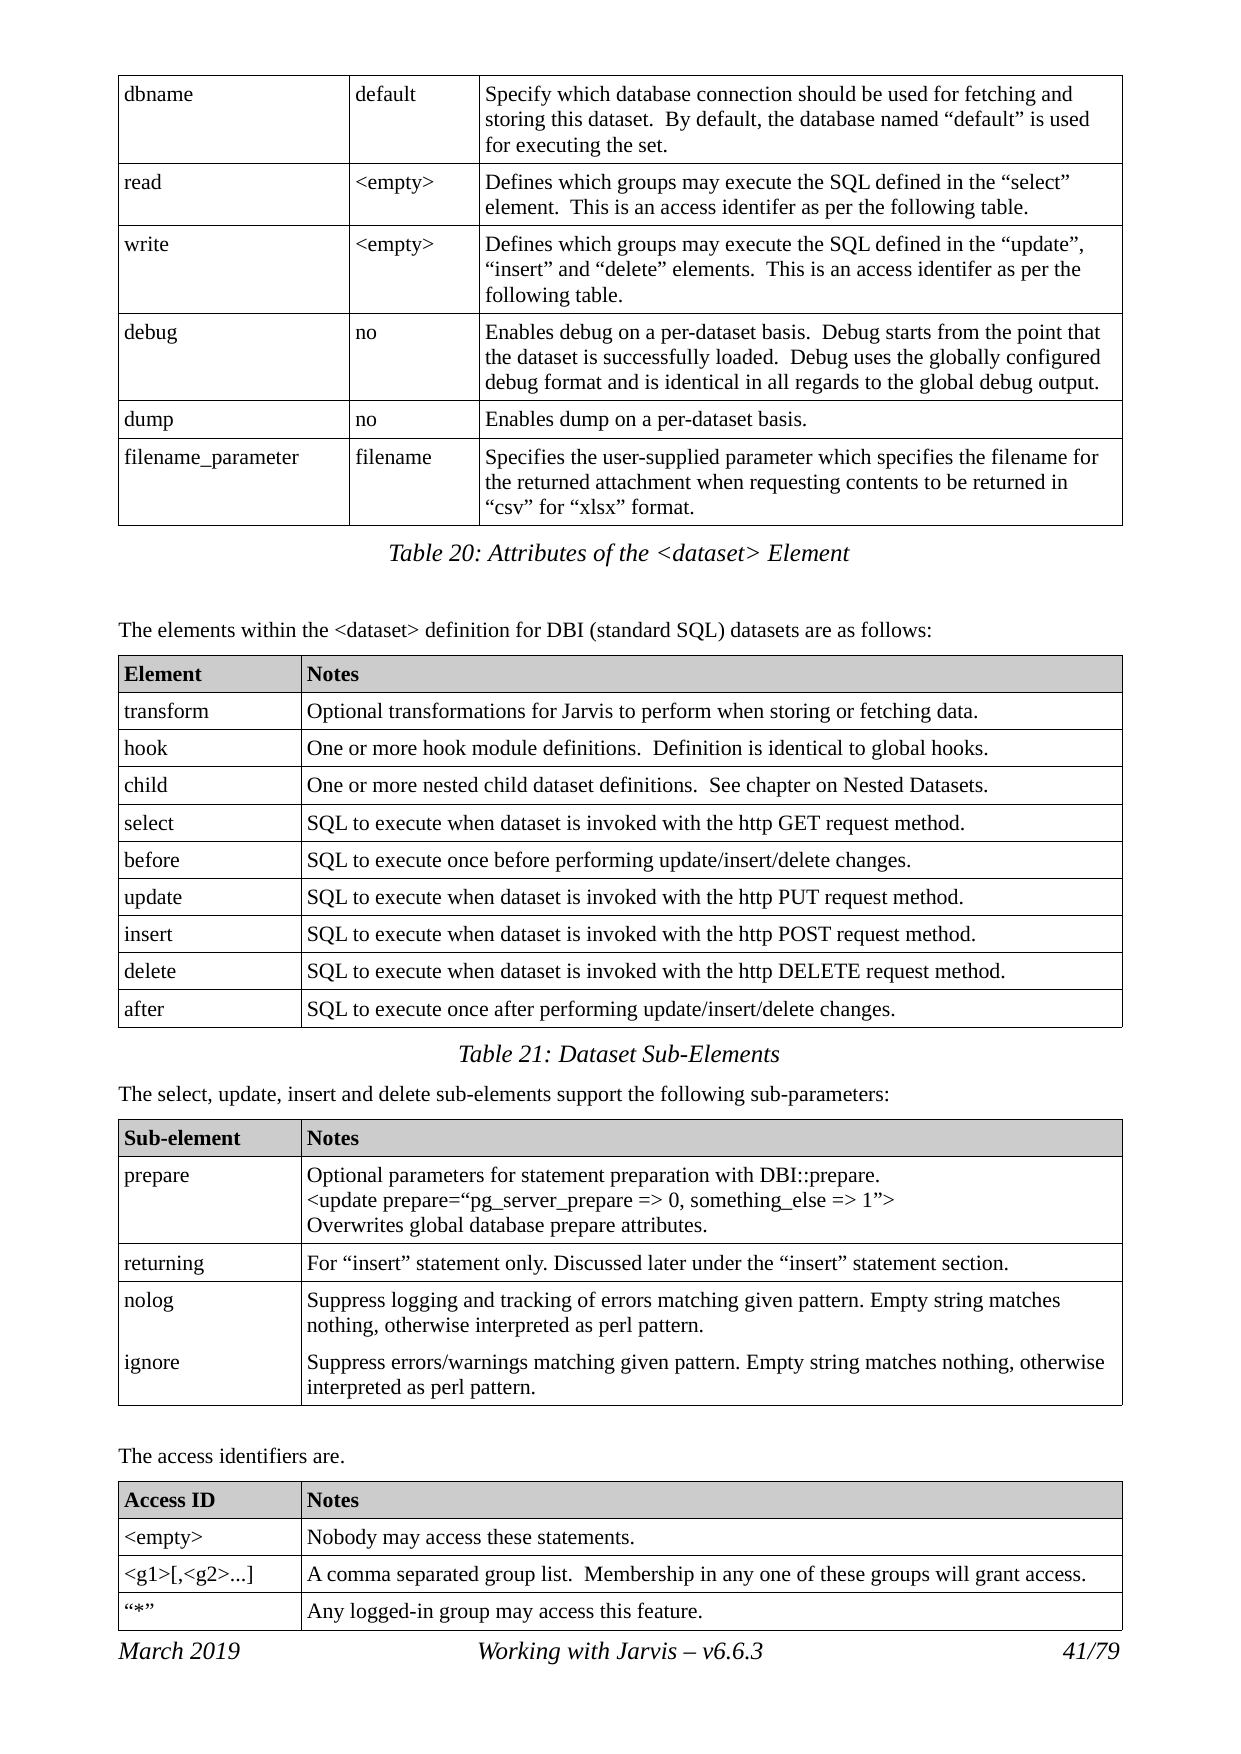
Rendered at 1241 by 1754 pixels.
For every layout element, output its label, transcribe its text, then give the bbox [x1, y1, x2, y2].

table_cell after [119, 990, 301, 1027]
table_cell Enables debug on a per-dataset basis. Debug starts from the point that the dataset is successfully loaded. Debug uses the globally configured debug format and is identical in all regards to the global debug output. [480, 314, 1122, 400]
table_cell Enables dump on a per-dataset basis. [480, 401, 1122, 437]
table_cell Nobody may access these statements. [302, 1519, 1122, 1555]
table_cell Optional transformations for Jarvis to perform when storing or fetching data. [302, 693, 1122, 729]
table_cell <empty> [350, 164, 479, 225]
table_cell returning [119, 1244, 301, 1281]
table_cell <g1>[,<g2>...] [119, 1556, 301, 1592]
table_header Notes [302, 1120, 1122, 1156]
table_cell One or more nested child dataset definitions. See chapter on Nested Datasets. [302, 767, 1122, 803]
text The select, update, insert and delete sub-elements support the following sub-parameters: [118, 1081, 1122, 1106]
table_cell debug [119, 314, 349, 400]
table_cell Defines which groups may execute the SQL defined in the “update”, “insert” and “delete” elements. This is an access identifer as per the following table. [480, 226, 1122, 313]
table_header Notes [302, 1482, 1122, 1518]
table_cell hook [119, 730, 301, 766]
table_cell update [119, 879, 301, 915]
table_cell default [350, 76, 479, 163]
table_cell child [119, 767, 301, 803]
table_cell prepare [119, 1157, 301, 1243]
table_header Access ID [119, 1482, 301, 1518]
table_cell <empty> [119, 1519, 301, 1555]
text Table 20: Attributes of the <dataset> Element [118, 538, 1122, 567]
table_header Sub-element [119, 1120, 301, 1156]
table_cell write [119, 226, 349, 313]
table_cell no [350, 401, 479, 437]
table_cell delete [119, 953, 301, 989]
table_cell read [119, 164, 349, 225]
table_cell select [119, 805, 301, 841]
table_header Notes [302, 656, 1122, 692]
table_cell SQL to execute when dataset is invoked with the http GET request method. [302, 805, 1122, 841]
text The access identifiers are. [118, 1443, 1122, 1468]
table_cell Specify which database connection should be used for fetching and storing this dataset. By default, the database named “default” is used for executing the set. [480, 76, 1122, 163]
table_cell One or more hook module definitions. Definition is identical to global hooks. [302, 730, 1122, 766]
table_cell no [350, 314, 479, 400]
table_cell SQL to execute when dataset is invoked with the http POST request method. [302, 916, 1122, 952]
table_header Element [119, 656, 301, 692]
text The elements within the <dataset> definition for DBI (standard SQL) datasets are as follows: [118, 617, 1122, 642]
table_cell A comma separated group list. Membership in any one of these groups will grant access. [302, 1556, 1122, 1592]
table_cell Defines which groups may execute the SQL defined in the “select” element. This is an access identifer as per the following table. [480, 164, 1122, 225]
table_cell ignore [119, 1343, 301, 1405]
table_cell Suppress errors/warnings matching given pattern. Empty string matches nothing, otherwise interpreted as perl pattern. [302, 1343, 1122, 1405]
table_cell <empty> [350, 226, 479, 313]
table_cell Suppress logging and tracking of errors matching given pattern. Empty string matches nothing, otherwise interpreted as perl pattern. [302, 1282, 1122, 1343]
table_cell filename [350, 439, 479, 525]
table_cell “*” [119, 1593, 301, 1629]
text Table 21: Dataset Sub-Elements [118, 1039, 1122, 1068]
table_cell SQL to execute when dataset is invoked with the http PUT request method. [302, 879, 1122, 915]
table_cell Any logged-in group may access this feature. [302, 1593, 1122, 1629]
table_cell dump [119, 401, 349, 437]
table_cell Optional parameters for statement preparation with DBI::prepare. <update prepare=“pg_server_prepare => 0, something_else => 1”> Overwrites global database prepare attributes. [302, 1157, 1122, 1243]
table_cell SQL to execute once after performing update/insert/delete changes. [302, 990, 1122, 1027]
table_cell before [119, 842, 301, 878]
table_cell insert [119, 916, 301, 952]
table_cell SQL to execute when dataset is invoked with the http DELETE request method. [302, 953, 1122, 989]
table_cell transform [119, 693, 301, 729]
table_cell Specifies the user-supplied parameter which specifies the filename for the returned attachment when requesting contents to be returned in “csv” for “xlsx” format. [480, 439, 1122, 525]
table_cell SQL to execute once before performing update/insert/delete changes. [302, 842, 1122, 878]
table_cell For “insert” statement only. Discussed later under the “insert” statement section. [302, 1244, 1122, 1281]
table_cell nolog [119, 1282, 301, 1343]
table_cell dbname [119, 76, 349, 163]
table_cell filename_parameter [119, 439, 349, 525]
